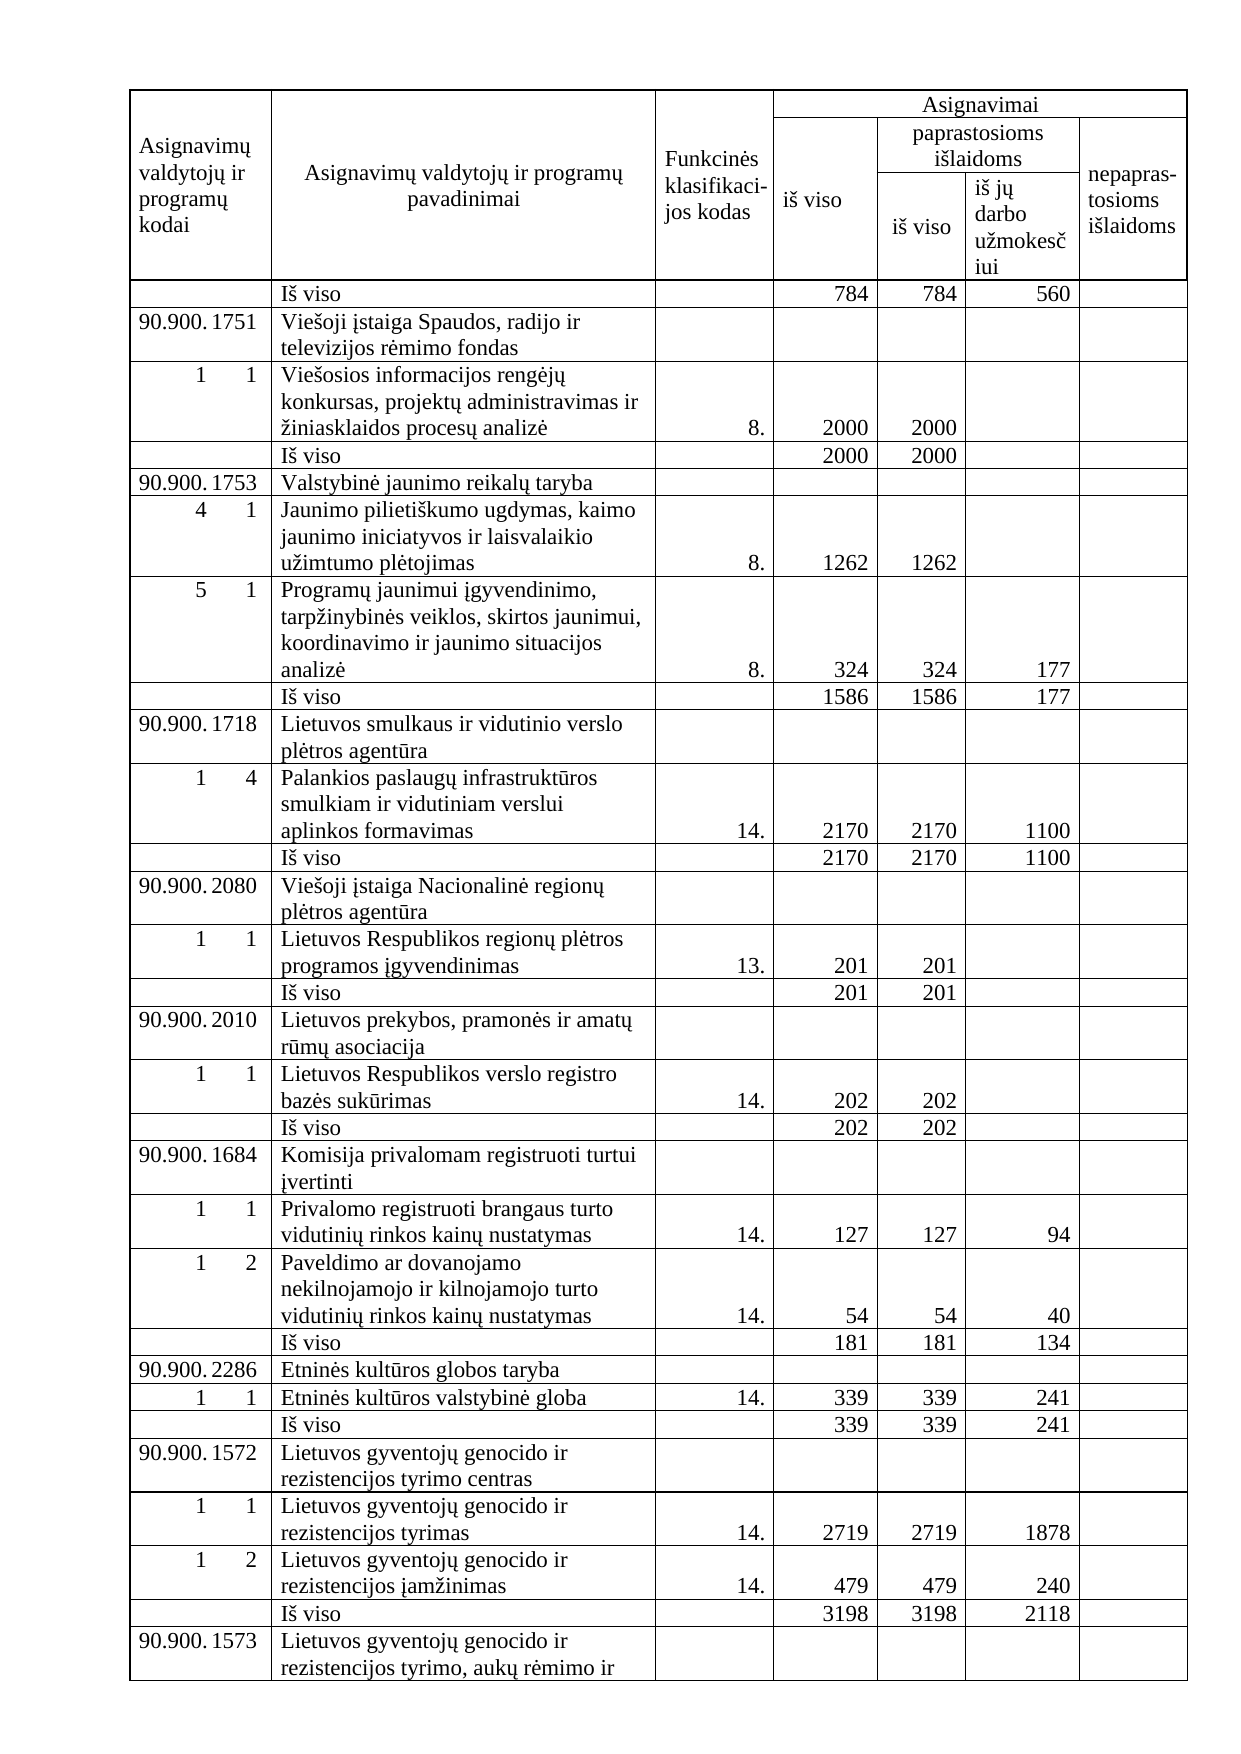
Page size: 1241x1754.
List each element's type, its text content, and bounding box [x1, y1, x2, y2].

table_cell [131, 1411, 271, 1438]
table_cell [774, 1141, 877, 1194]
table_cell [774, 308, 877, 361]
table_cell [966, 1627, 1079, 1680]
table_cell 90. 900. 1751 [131, 308, 271, 361]
table_cell 1586 [774, 683, 877, 709]
table_cell 134 [966, 1329, 1079, 1355]
table_cell [1080, 1329, 1187, 1355]
table_cell 201 [878, 925, 965, 978]
table_cell iš viso [878, 173, 965, 279]
table_cell [1080, 496, 1187, 576]
table_cell 2719 [774, 1493, 877, 1545]
table_cell [1080, 925, 1187, 978]
table_cell [1080, 1007, 1187, 1059]
table_cell [1080, 1439, 1187, 1491]
table_cell Lietuvos gyventojų genocido ir rezistencijos tyrimo centras [272, 1439, 655, 1491]
table_cell [966, 710, 1079, 763]
table_cell [774, 872, 877, 924]
table_cell [131, 844, 271, 871]
table_cell iš jų darbo užmokesčiui [966, 173, 1079, 279]
table_cell [656, 844, 773, 871]
table_cell [1080, 442, 1187, 468]
table_header Asignavimų valdytojų ir programų kodai [131, 91, 271, 279]
table_cell Iš viso [272, 1329, 655, 1355]
table_cell 2170 [774, 844, 877, 871]
table_cell [966, 979, 1079, 1006]
table_cell [1080, 1195, 1187, 1248]
table_cell 177 [966, 683, 1079, 709]
table_cell 1 4 [131, 764, 271, 843]
table_cell [656, 1356, 773, 1383]
table_cell 14. [656, 1060, 773, 1113]
table_cell Iš viso [272, 1114, 655, 1140]
table_cell [656, 442, 773, 468]
table_cell paprastosioms išlaidoms [878, 118, 1079, 172]
table_cell 177 [966, 577, 1079, 682]
table_cell [656, 872, 773, 924]
table_cell Privalomo registruoti brangaus turto vidutinių rinkos kainų nustatymas [272, 1195, 655, 1248]
table_cell Valstybinė jaunimo reikalų taryba [272, 469, 655, 495]
table_cell [966, 1356, 1079, 1383]
table_cell Paveldimo ar dovanojamo nekilnojamojo ir kilnojamojo turto vidutinių rinkos kainų nustatymas [272, 1249, 655, 1328]
table_cell [1080, 844, 1187, 871]
table_cell 479 [774, 1546, 877, 1599]
table_cell [966, 872, 1079, 924]
table_cell 2000 [878, 362, 965, 441]
table_cell 90. 900. 2010 [131, 1007, 271, 1059]
table_cell 1 1 [131, 1195, 271, 1248]
table_cell [774, 1356, 877, 1383]
table_cell Lietuvos gyventojų genocido ir rezistencijos įamžinimas [272, 1546, 655, 1599]
table_cell [774, 710, 877, 763]
table_cell 127 [774, 1195, 877, 1248]
table_cell 181 [878, 1329, 965, 1355]
table_cell 324 [878, 577, 965, 682]
table_cell Lietuvos smulkaus ir vidutinio verslo plėtros agentūra [272, 710, 655, 763]
table_cell [1080, 1060, 1187, 1113]
table_cell 1 1 [131, 1384, 271, 1410]
table_cell 1262 [774, 496, 877, 576]
table_cell Etninės kultūros globos taryba [272, 1356, 655, 1383]
table_header Asignavimai [774, 91, 1186, 117]
table_cell 202 [878, 1060, 965, 1113]
table_cell [1080, 1356, 1187, 1383]
table_cell [774, 1439, 877, 1491]
table_cell 241 [966, 1411, 1079, 1438]
table_cell 339 [774, 1411, 877, 1438]
table_cell Iš viso [272, 844, 655, 871]
table_cell Lietuvos gyventojų genocido ir rezistencijos tyrimas [272, 1493, 655, 1545]
table_cell 90. 900. 1753 [131, 469, 271, 495]
table_cell Iš viso [272, 281, 655, 307]
table_cell [966, 496, 1079, 576]
table_cell [878, 710, 965, 763]
table_cell 54 [878, 1249, 965, 1328]
table_cell [131, 442, 271, 468]
table_cell [1080, 1546, 1187, 1599]
table_cell 1100 [966, 844, 1079, 871]
table_cell Lietuvos prekybos, pramonės ir amatų rūmų asociacija [272, 1007, 655, 1059]
table_cell [1080, 979, 1187, 1006]
table_cell 14. [656, 1493, 773, 1545]
table_cell [878, 1627, 965, 1680]
table_cell [131, 1600, 271, 1626]
table_cell [1080, 469, 1187, 495]
table_cell [131, 1329, 271, 1355]
table_cell 201 [878, 979, 965, 1006]
table_cell [1080, 577, 1187, 682]
table_cell 202 [774, 1060, 877, 1113]
table_cell 14. [656, 1249, 773, 1328]
table_cell 1 2 [131, 1546, 271, 1599]
table_cell [1080, 1249, 1187, 1328]
table_cell 1262 [878, 496, 965, 576]
table_cell [1080, 710, 1187, 763]
table_cell 14. [656, 1195, 773, 1248]
table_header Funkcinės klasifikaci-jos kodas [656, 91, 773, 279]
table_cell [966, 925, 1079, 978]
table_cell Etninės kultūros valstybinė globa [272, 1384, 655, 1410]
table_header Asignavimų valdytojų ir programų pavadinimai [272, 91, 655, 279]
table_cell Viešoji įstaiga Spaudos, radijo ir televizijos rėmimo fondas [272, 308, 655, 361]
table_cell 90. 900. 1718 [131, 710, 271, 763]
table_cell 324 [774, 577, 877, 682]
table_cell [656, 1329, 773, 1355]
table_cell [1080, 308, 1187, 361]
table_cell [656, 1114, 773, 1140]
table_cell [1080, 872, 1187, 924]
table_cell 2719 [878, 1493, 965, 1545]
table_cell [656, 1627, 773, 1680]
table_cell 201 [774, 925, 877, 978]
table_cell 339 [774, 1384, 877, 1410]
table_cell 1878 [966, 1493, 1079, 1545]
table_cell [878, 308, 965, 361]
table_cell [656, 469, 773, 495]
table_cell [774, 1007, 877, 1059]
table_cell [1080, 1627, 1187, 1680]
table_cell [966, 469, 1079, 495]
table_cell [131, 683, 271, 709]
table_cell [656, 1007, 773, 1059]
table_cell 784 [878, 281, 965, 307]
table_cell Lietuvos Respublikos verslo registro bazės sukūrimas [272, 1060, 655, 1113]
table_cell [1080, 1114, 1187, 1140]
table_cell 240 [966, 1546, 1079, 1599]
table_cell 90. 900. 1684 [131, 1141, 271, 1194]
table_cell 90. 900. 1572 [131, 1439, 271, 1491]
table_cell [878, 1007, 965, 1059]
table_cell 2170 [774, 764, 877, 843]
table_cell [1080, 281, 1187, 307]
table_cell 8. [656, 496, 773, 576]
table_cell nepapras-tosioms išlaidoms [1080, 118, 1186, 279]
table_cell 2000 [774, 442, 877, 468]
table_cell [966, 1141, 1079, 1194]
table_cell Iš viso [272, 979, 655, 1006]
table_cell Viešoji įstaiga Nacionalinė regionų plėtros agentūra [272, 872, 655, 924]
table_cell [1080, 764, 1187, 843]
table_cell 560 [966, 281, 1079, 307]
table_cell 90. 900. 2080 [131, 872, 271, 924]
table_cell 54 [774, 1249, 877, 1328]
table_cell 1 1 [131, 1060, 271, 1113]
table_cell Lietuvos Respublikos regionų plėtros programos įgyvendinimas [272, 925, 655, 978]
table_cell [878, 1356, 965, 1383]
table_cell 181 [774, 1329, 877, 1355]
table_cell 94 [966, 1195, 1079, 1248]
table_cell 2170 [878, 844, 965, 871]
table_cell 1586 [878, 683, 965, 709]
table_cell 90. 900. 2286 [131, 1356, 271, 1383]
table_cell 784 [774, 281, 877, 307]
table_cell 13. [656, 925, 773, 978]
table_cell 2000 [774, 362, 877, 441]
table_cell [1080, 362, 1187, 441]
table_cell [1080, 1411, 1187, 1438]
table_cell [656, 683, 773, 709]
table_cell 202 [878, 1114, 965, 1140]
table_cell Lietuvos gyventojų genocido ir rezistencijos tyrimo, aukų rėmimo ir [272, 1627, 655, 1680]
table_cell 479 [878, 1546, 965, 1599]
table_cell Viešosios informacijos rengėjų konkursas, projektų administravimas ir žiniasklaidos procesų analizė [272, 362, 655, 441]
table_cell 339 [878, 1411, 965, 1438]
table_cell [774, 1627, 877, 1680]
table_cell [1080, 1600, 1187, 1626]
table_cell 1100 [966, 764, 1079, 843]
table_cell [878, 1439, 965, 1491]
table_cell [656, 710, 773, 763]
table_cell Komisija privalomam registruoti turtui įvertinti [272, 1141, 655, 1194]
table_cell 201 [774, 979, 877, 1006]
table_cell 90. 900. 1573 [131, 1627, 271, 1680]
table_cell 2170 [878, 764, 965, 843]
table_cell [656, 281, 773, 307]
table_cell 2118 [966, 1600, 1079, 1626]
table_cell 40 [966, 1249, 1079, 1328]
table_cell [1080, 683, 1187, 709]
table_cell 5 1 [131, 577, 271, 682]
table_cell [1080, 1384, 1187, 1410]
table_cell [966, 1007, 1079, 1059]
table_cell [131, 281, 271, 307]
table_cell [131, 1114, 271, 1140]
table_cell 1 1 [131, 362, 271, 441]
table_cell 2000 [878, 442, 965, 468]
table_cell [656, 1141, 773, 1194]
table_cell [656, 1411, 773, 1438]
table_cell [656, 308, 773, 361]
table_cell [966, 442, 1079, 468]
table_cell [966, 1114, 1079, 1140]
table_cell 1 2 [131, 1249, 271, 1328]
table_cell 14. [656, 1384, 773, 1410]
table_cell 241 [966, 1384, 1079, 1410]
table_cell 202 [774, 1114, 877, 1140]
table_cell Programų jaunimui įgyvendinimo, tarpžinybinės veiklos, skirtos jaunimui, koordinavimo ir jaunimo situacijos analizė [272, 577, 655, 682]
table_cell [656, 979, 773, 1006]
table_cell Iš viso [272, 442, 655, 468]
table_cell 14. [656, 764, 773, 843]
table_cell 1 1 [131, 925, 271, 978]
table_cell [878, 469, 965, 495]
table_cell Iš viso [272, 1411, 655, 1438]
table_cell [966, 1060, 1079, 1113]
table_cell [656, 1600, 773, 1626]
table_cell [774, 469, 877, 495]
table_cell Iš viso [272, 1600, 655, 1626]
table_cell 3198 [878, 1600, 965, 1626]
table_cell Palankios paslaugų infrastruktūros smulkiam ir vidutiniam verslui aplinkos formavimas [272, 764, 655, 843]
table_cell 4 1 [131, 496, 271, 576]
table_cell 1 1 [131, 1493, 271, 1545]
table_cell [878, 1141, 965, 1194]
table_cell [966, 308, 1079, 361]
table_cell 3198 [774, 1600, 877, 1626]
table_cell [656, 1439, 773, 1491]
table_cell 8. [656, 577, 773, 682]
table_cell 8. [656, 362, 773, 441]
table_cell [966, 362, 1079, 441]
table_cell [1080, 1141, 1187, 1194]
table_cell 14. [656, 1546, 773, 1599]
table_cell [966, 1439, 1079, 1491]
table_cell iš viso [774, 118, 877, 279]
table_cell [878, 872, 965, 924]
table_cell Jaunimo pilietiškumo ugdymas, kaimo jaunimo iniciatyvos ir laisvalaikio užimtumo plėtojimas [272, 496, 655, 576]
table_cell [131, 979, 271, 1006]
table_cell 339 [878, 1384, 965, 1410]
table_cell 127 [878, 1195, 965, 1248]
table_cell Iš viso [272, 683, 655, 709]
table_cell [1080, 1493, 1187, 1545]
